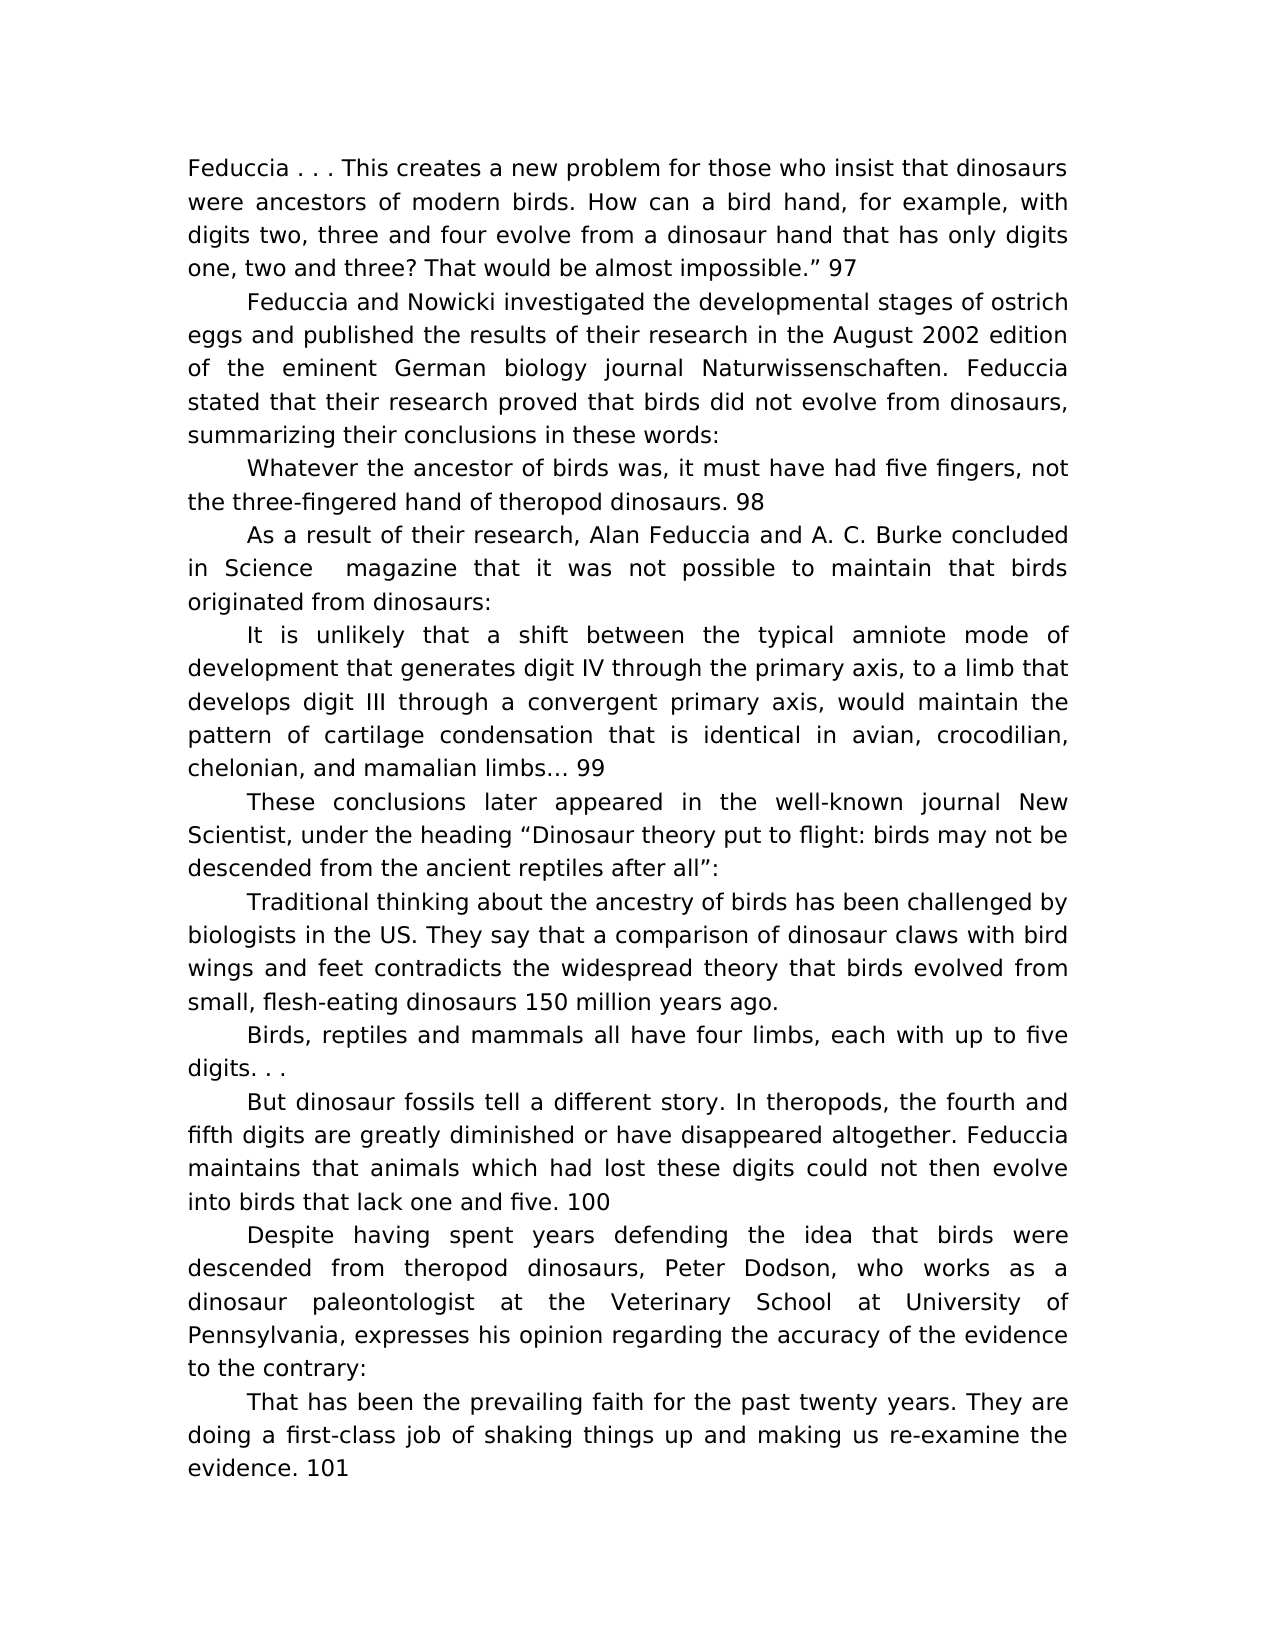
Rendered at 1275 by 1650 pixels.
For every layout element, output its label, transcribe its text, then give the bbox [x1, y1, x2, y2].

text That has been the prevailing faith for the past twenty years. They are doing a first-class job of shaking things up and making us re-examine the evidence. 101 [187, 1383, 1070, 1483]
text It is unlikely that a shift between the typical amniote mode of development that generates digit IV through the primary axis, to a limb that develops digit III through a convergent primary axis, would maintain the pattern of cartilage condensation that is identical in avian, crocodilian, chelonian, and mamalian limbs… 99 [187, 617, 1070, 783]
text But dinosaur fossils tell a different story. In theropods, the fourth and fifth digits are greatly diminished or have disappeared altogether. Feduccia maintains that animals which had lost these digits could not then evolve into birds that lack one and five. 100 [187, 1083, 1070, 1217]
text Traditional thinking about the ancestry of birds has been challenged by biologists in the US. They say that a comparison of dinosaur claws with bird wings and feet contradicts the widespread theory that birds evolved from small, flesh-eating dinosaurs 150 million years ago. [187, 883, 1070, 1017]
text Birds, reptiles and mammals all have four limbs, each with up to five digits. . . [187, 1017, 1070, 1083]
text Feduccia . . . This creates a new problem for those who insist that dinosaurs were ancestors of modern birds. How can a bird hand, for example, with digits two, three and four evolve from a dinosaur hand that has only digits one, two and three? That would be almost impossible.” 97 [187, 150, 1070, 283]
text Feduccia and Nowicki investigated the developmental stages of ostrich eggs and published the results of their research in the August 2002 edition of the eminent German biology journal Naturwissenschaften. Feduccia stated that their research proved that birds did not evolve from dinosaurs, summarizing their conclusions in these words: [187, 283, 1070, 450]
text Despite having spent years defending the idea that birds were descended from theropod dinosaurs, Peter Dodson, who works as a dinosaur paleontologist at the Veterinary School at University of Pennsylvania, expresses his opinion regarding the accuracy of the evidence to the contrary: [187, 1217, 1070, 1383]
text These conclusions later appeared in the well-known journal New Scientist, under the heading “Dinosaur theory put to flight: birds may not be descended from the ancient reptiles after all”: [187, 783, 1070, 883]
text As a result of their research, Alan Feduccia and A. C. Burke concluded in Science magazine that it was not possible to maintain that birds originated from dinosaurs: [187, 517, 1070, 617]
text Whatever the ancestor of birds was, it must have had five fingers, not the three-fingered hand of theropod dinosaurs. 98 [187, 450, 1070, 517]
